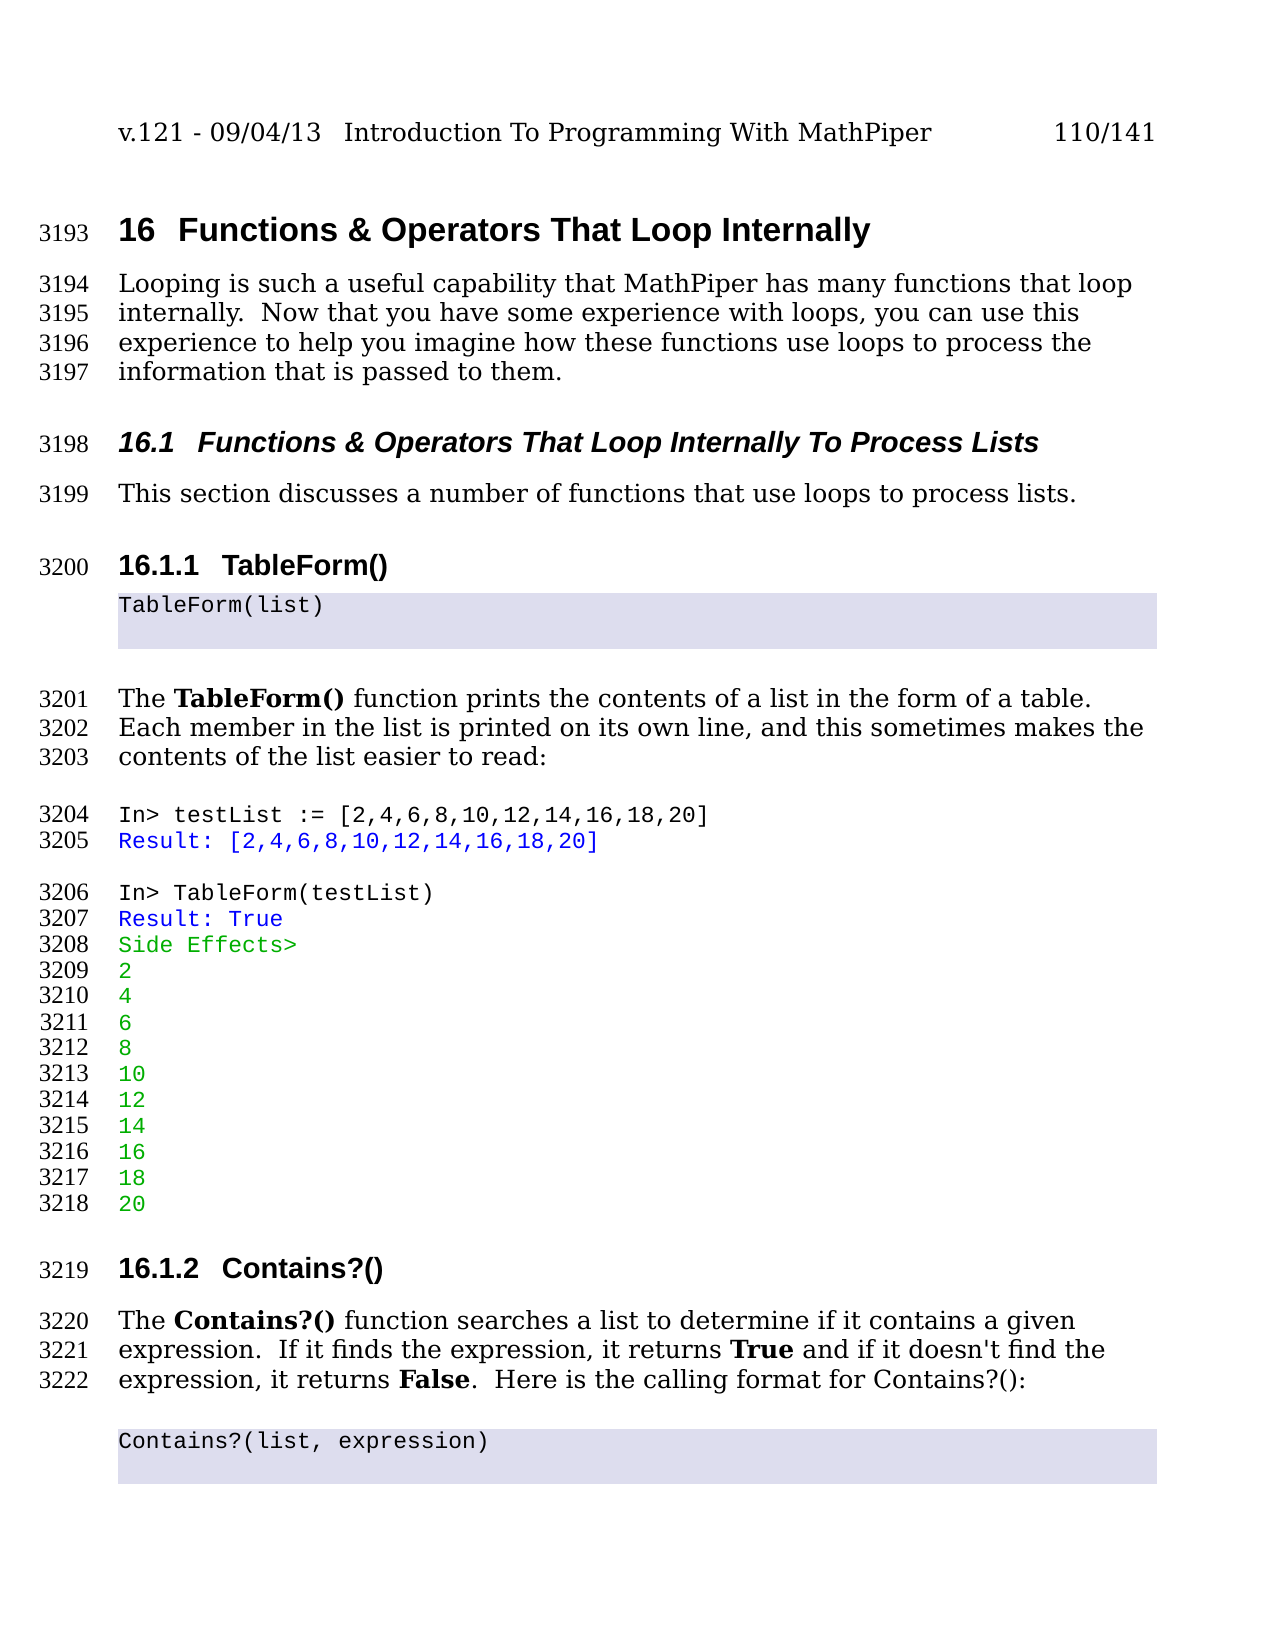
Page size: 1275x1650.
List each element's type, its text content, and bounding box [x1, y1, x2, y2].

subtitle Functions & Operators That Loop Internally [118, 210, 1157, 248]
text The TableForm() function prints the contents of a list in the form of a table. Each member in the list is printed on its own line, and this sometimes makes the contents of the list easier to read: [118, 684, 1157, 771]
table_header Contains?(list, expression) [118, 1429, 1157, 1484]
text 18 [118, 1166, 1157, 1192]
table_header TableForm(list) [118, 593, 1157, 649]
text 20 [118, 1192, 1157, 1218]
text 16 [118, 1141, 1157, 1166]
text 2 [118, 959, 1157, 985]
text 10 [118, 1063, 1157, 1089]
text Result: [2,4,6,8,10,12,14,16,18,20] [118, 829, 1157, 855]
text 14 [118, 1114, 1157, 1141]
text 8 [118, 1037, 1157, 1063]
text This section discusses a number of functions that use loops to process lists. [118, 479, 1157, 509]
text Result: True [118, 907, 1157, 933]
text Looping is such a useful capability that MathPiper has many functions that loop internally. Now that you have some experience with loops, you can use this experience to help you imagine how these functions use loops to process the information that is passed to them. [118, 269, 1157, 386]
text The Contains?() function searches a list to determine if it contains a given expression. If it finds the expression, it returns True and if it doesn't find the expression, it returns False. Here is the calling format for Contains?(): [118, 1306, 1157, 1394]
subtitle TableForm() [118, 548, 1157, 581]
subtitle Contains?() [118, 1251, 1157, 1285]
text In> TableForm(testList) [118, 881, 1157, 907]
text 6 [118, 1011, 1157, 1037]
subtitle Functions & Operators That Loop Internally To Process Lists [118, 425, 1157, 459]
text Side Effects> [118, 933, 1157, 959]
text 12 [118, 1089, 1157, 1114]
text 4 [118, 985, 1157, 1011]
text In> testList := [2,4,6,8,10,12,14,16,18,20] [118, 803, 1157, 829]
